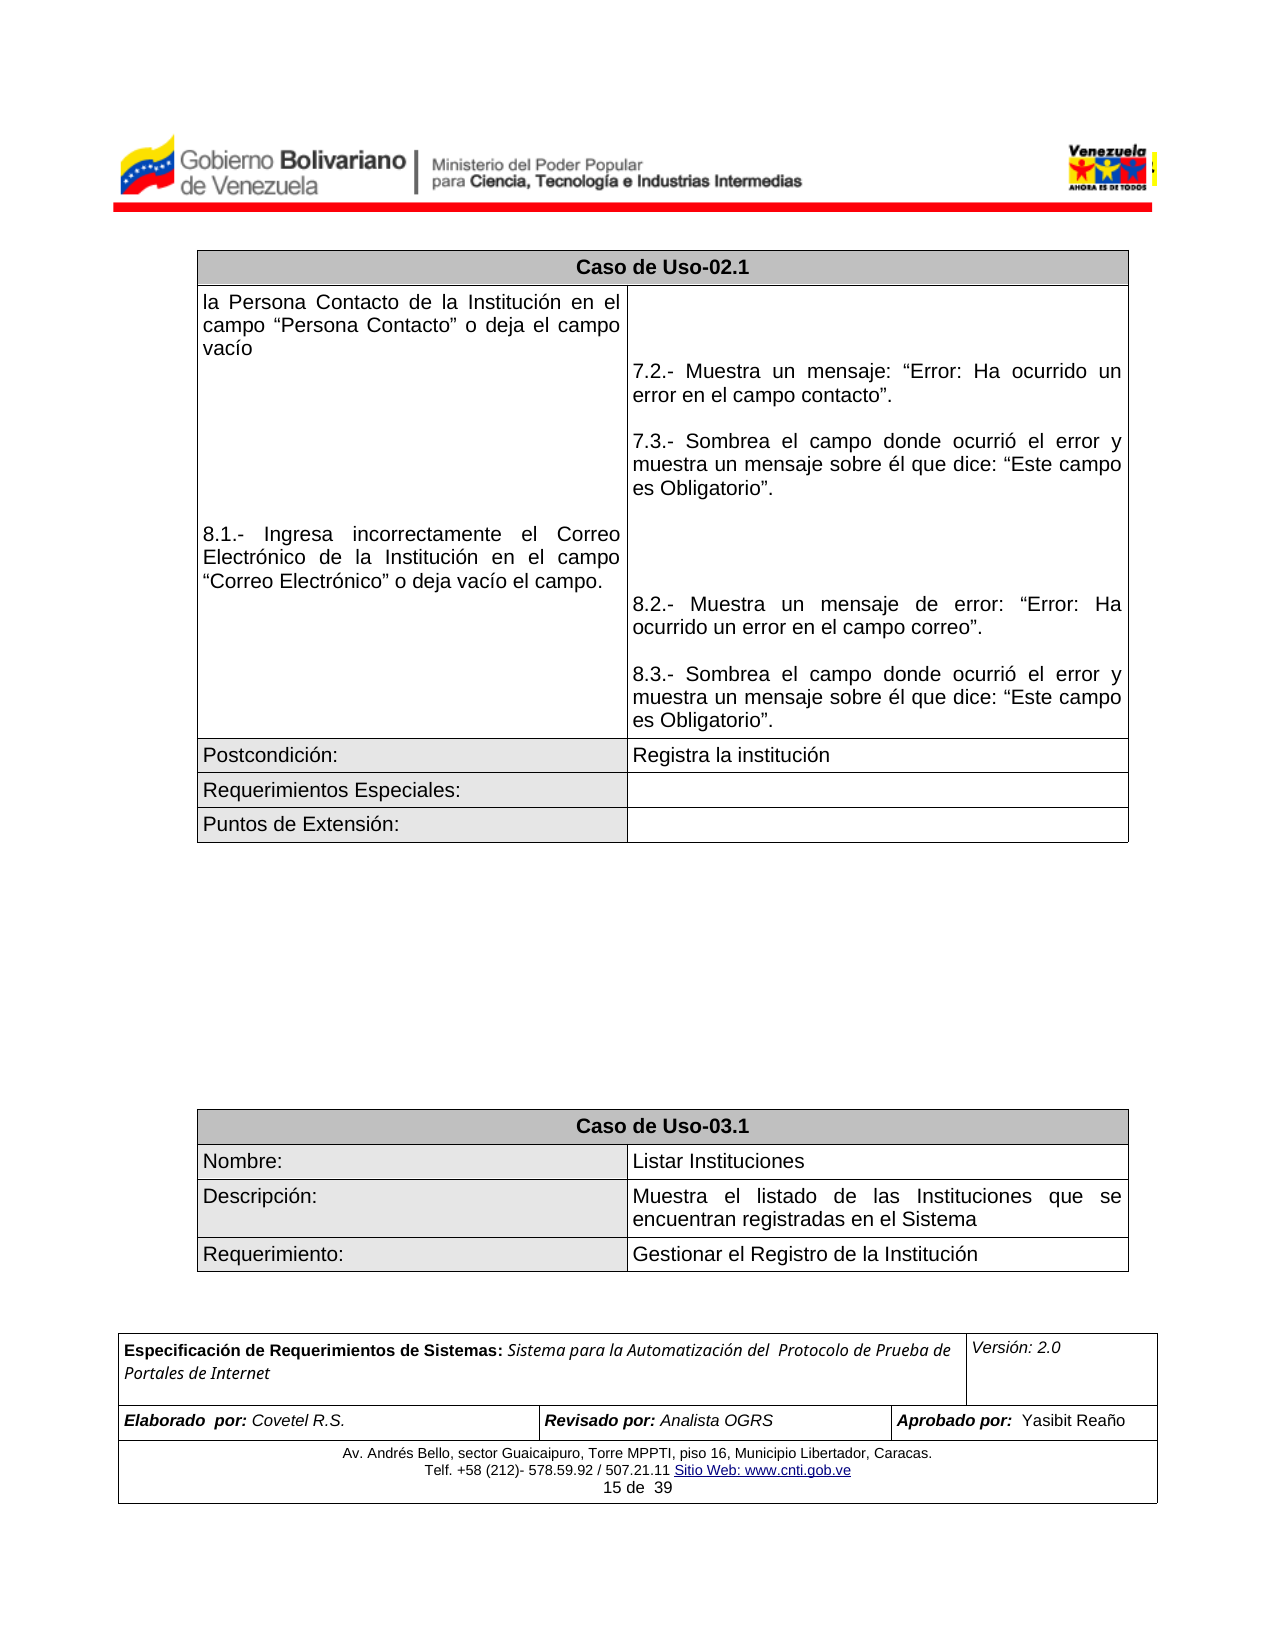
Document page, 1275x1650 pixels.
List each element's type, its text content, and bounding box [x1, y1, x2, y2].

table_cell 7.2.- Muestra un mensaje: “Error: Ha ocurrido un error en el campo contacto”. 7.3.- Sombrea el campo donde ocurrió el error y muestra un mensaje sobre él que dice: “Este campo es Obligatorio”. 8.2.- Muestra un mensaje de error: “Error: Ha ocurrido un error en el campo correo”. 8.3.- Sombrea el campo donde ocurrió el error y muestra un mensaje sobre él que dice: “Este campo es Obligatorio”. [628, 286, 1128, 737]
table_cell [628, 773, 1128, 807]
table_cell Listar Instituciones [628, 1145, 1128, 1178]
table_cell Requerimientos Especiales: [198, 773, 627, 807]
table_cell la Persona Contacto de la Institución en el campo “Persona Contacto” o deja el campo vacío 8.1.- Ingresa incorrectamente el Correo Electrónico de la Institución en el campo “Correo Electrónico” o deja vacío el campo. [198, 286, 627, 737]
table_cell Nombre: [198, 1145, 627, 1178]
table_cell [628, 808, 1128, 842]
table_header Caso de Uso-03.1 [198, 1110, 1128, 1144]
table_cell Descripción: [198, 1180, 627, 1237]
table_cell Postcondición: [198, 739, 627, 772]
picture [113, 126, 1153, 212]
table_header Caso de Uso-02.1 [198, 251, 1128, 284]
table_cell Muestra el listado de las Instituciones que se encuentran registradas en el Sistema [628, 1180, 1128, 1237]
table_cell Requerimiento: [198, 1238, 627, 1271]
table_cell Puntos de Extensión: [198, 808, 627, 842]
table_cell Gestionar el Registro de la Institución [628, 1238, 1128, 1271]
table_cell Registra la institución [628, 739, 1128, 772]
